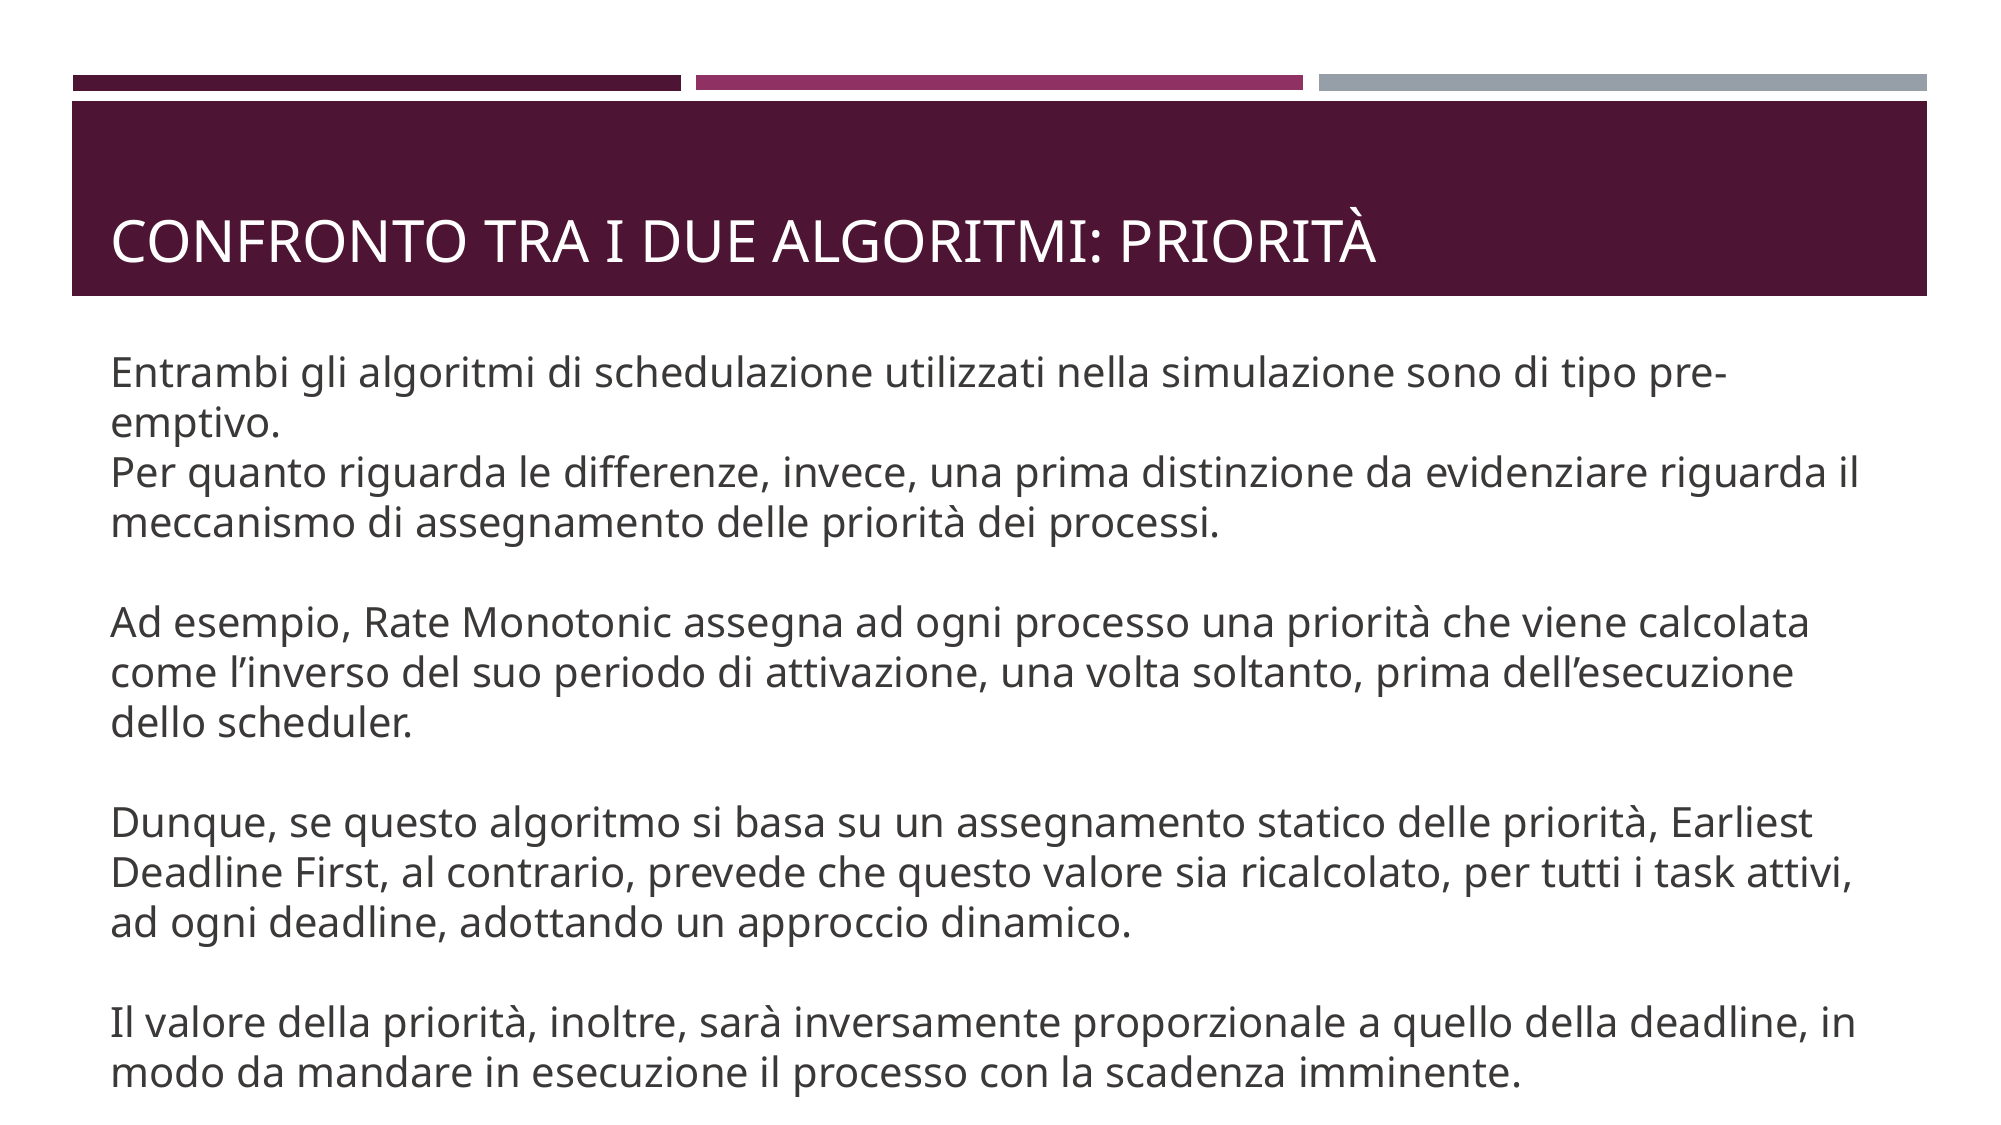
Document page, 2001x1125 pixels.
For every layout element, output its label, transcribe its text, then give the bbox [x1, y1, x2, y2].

title Confronto tra i due algoritmi: priorità [95, 115, 1905, 282]
text_box Entrambi gli algoritmi di schedulazione utilizzati nella simulazione sono di tipo pre-emptivo. Per quanto riguarda le differenze, invece, una prima distinzione da evidenziare riguarda il meccanismo di assegnamento delle priorità dei processi. Ad esempio, Rate Monotonic assegna ad ogni processo una priorità che viene calcolata come l’inverso del suo periodo di attivazione, una volta soltanto, prima dell’esecuzione dello scheduler. Dunque, se questo algoritmo si basa su un assegnamento statico delle priorità, Earliest Deadline First, al contrario, prevede che questo valore sia ricalcolato, per tutti i task attivi, ad ogni deadline, adottando un approccio dinamico. Il valore della priorità, inoltre, sarà inversamente proporzionale a quello della deadline, in modo da mandare in esecuzione il processo con la scadenza imminente. [95, 338, 1905, 1061]
